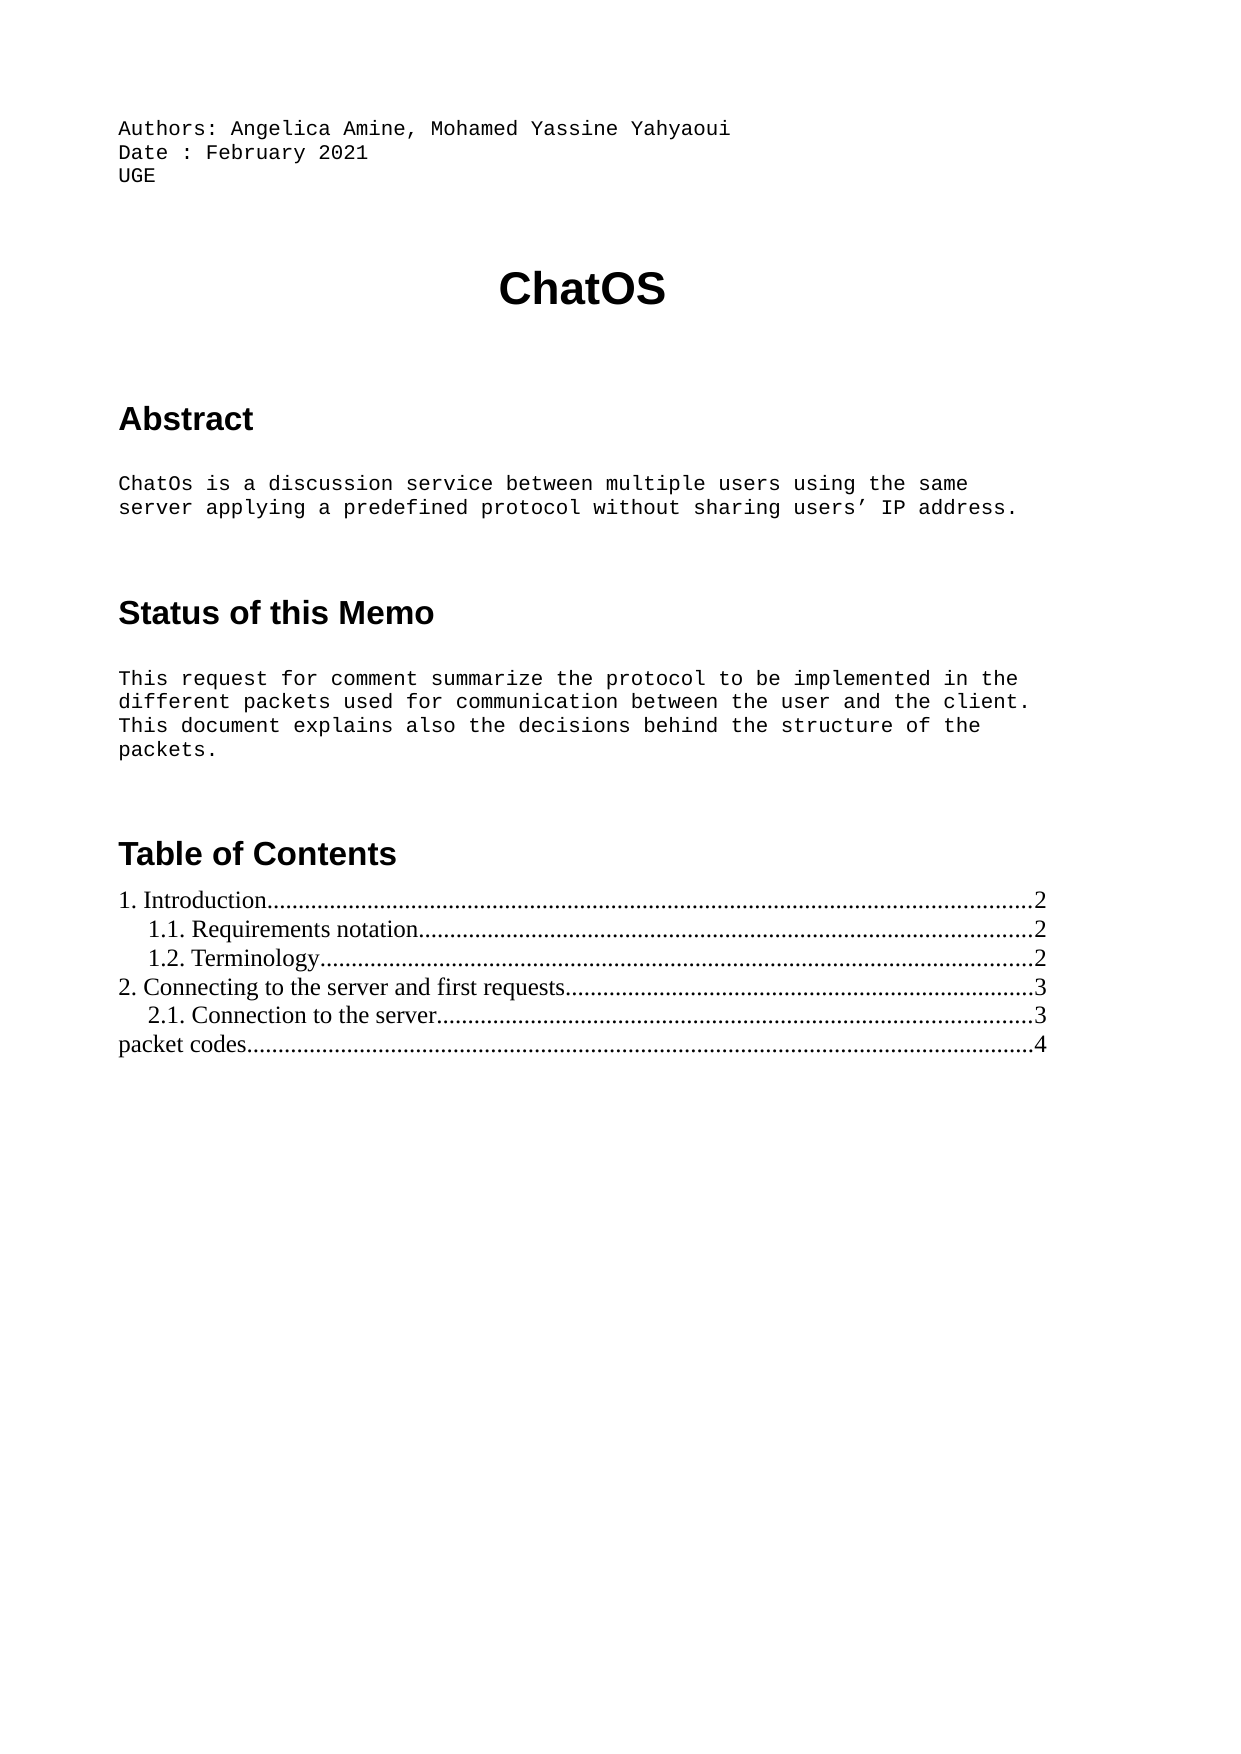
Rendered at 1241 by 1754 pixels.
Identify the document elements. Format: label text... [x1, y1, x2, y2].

text This document explains also the decisions behind the structure of the packets. [118, 715, 1047, 762]
subtitle Table of Contents [118, 834, 1047, 873]
text Date : February 2021 [118, 142, 1047, 165]
subtitle Status of this Memo [118, 593, 1047, 631]
text Authors: Angelica Amine, Mohamed Yassine Yahyaoui [118, 118, 1047, 142]
text 1.1. Requirements notation 2 [148, 914, 1047, 943]
text packet codes 4 [118, 1029, 1047, 1058]
text 1. Introduction 2 [118, 885, 1047, 914]
text This request for comment summarize the protocol to be implemented in the different packets used for communication between the user and the client. [118, 668, 1047, 715]
title ChatOS [118, 261, 1047, 314]
text ChatOs is a discussion service between multiple users using the same server applying a predefined protocol without sharing users’ IP address. [118, 473, 1047, 521]
text 1.2. Terminology 2 [148, 943, 1047, 972]
text 2.1. Connection to the server 3 [148, 1000, 1047, 1029]
subtitle Abstract [118, 399, 1047, 437]
text UGE [118, 165, 1047, 189]
text 2. Connecting to the server and first requests 3 [118, 972, 1047, 1000]
